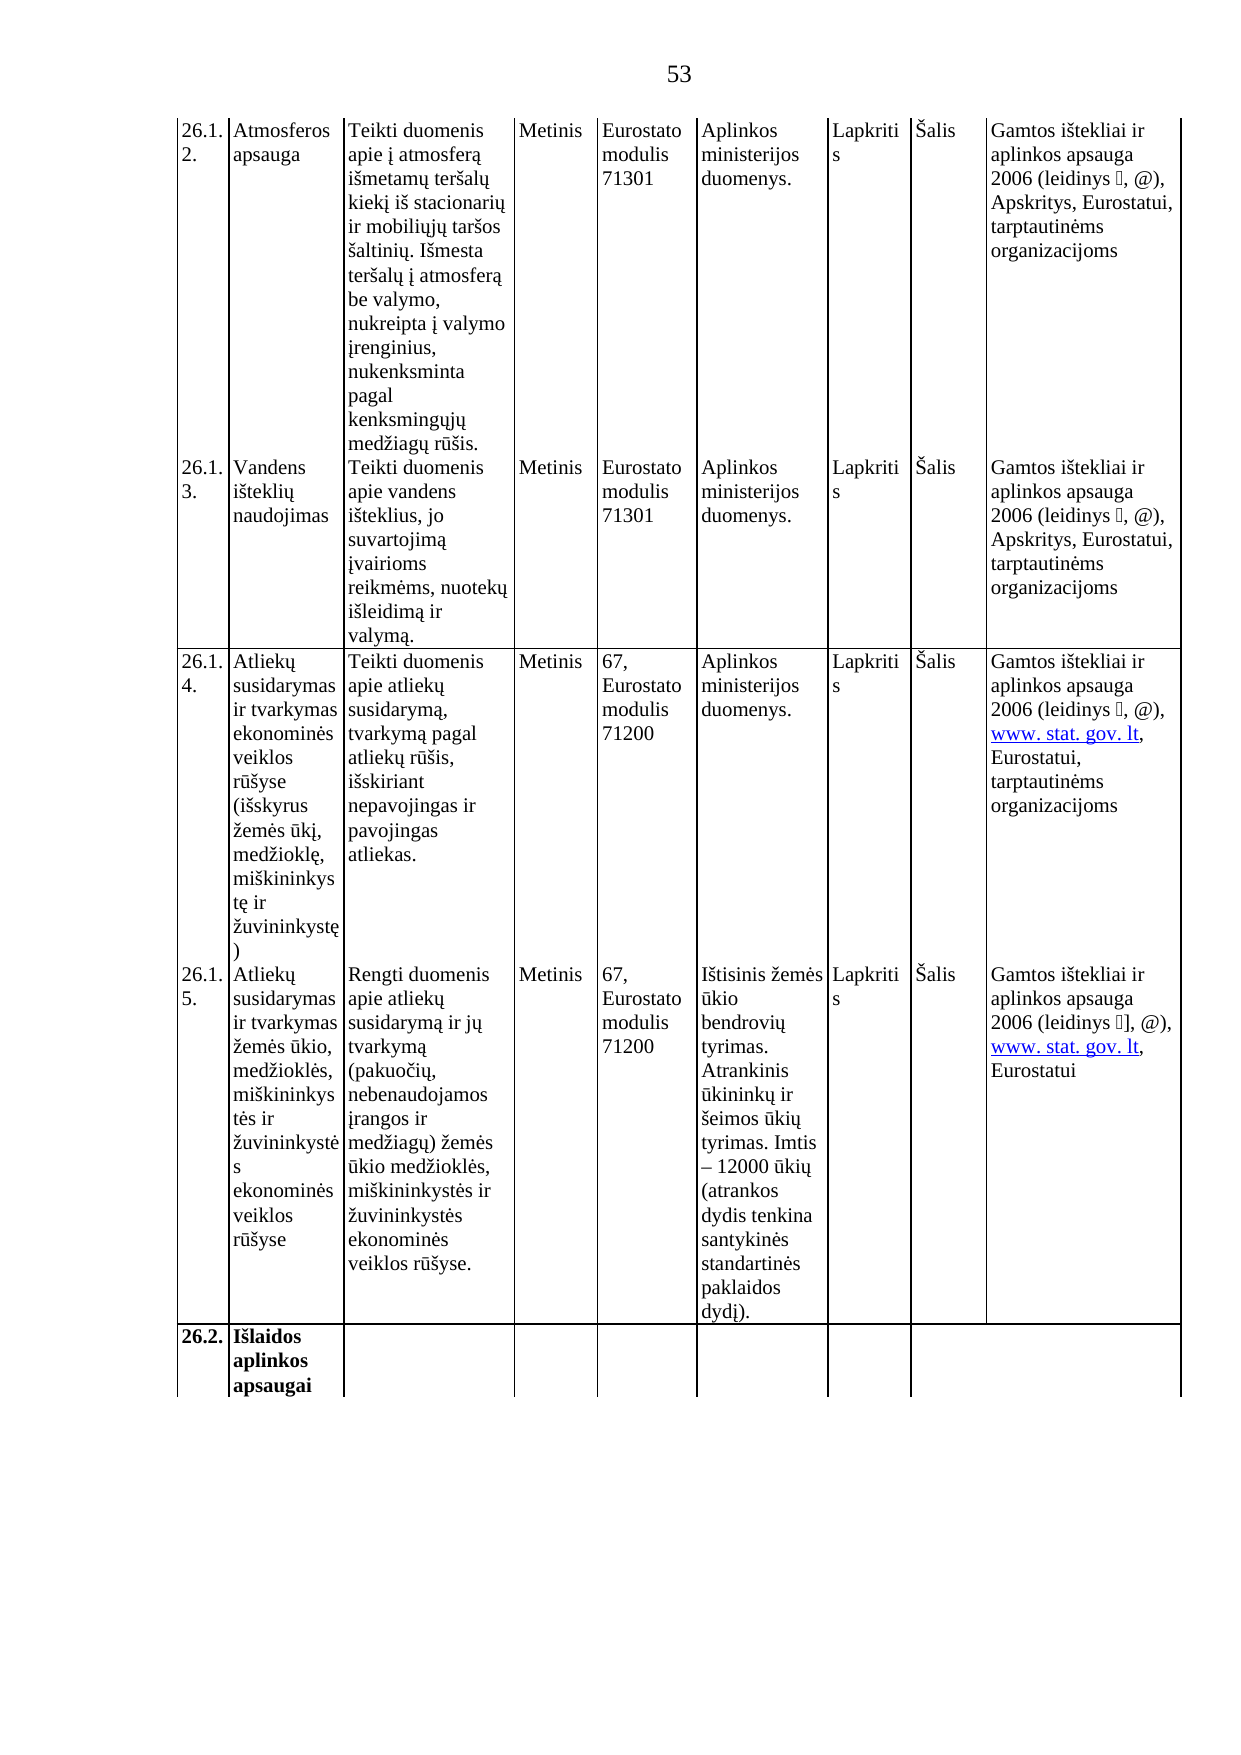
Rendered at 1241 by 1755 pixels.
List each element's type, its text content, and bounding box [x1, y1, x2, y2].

table_cell [345, 1325, 514, 1397]
table_cell Eurostato modulis 71301 [598, 118, 696, 455]
table_cell [829, 1325, 910, 1397]
table_cell 67, Eurostato modulis 71200 [598, 649, 696, 962]
table_cell 26.1.4. [178, 649, 228, 962]
table_cell Šalis [912, 455, 986, 647]
table_cell Gamtos ištekliai ir aplinkos apsauga 2006 (leidinys , @), www. stat. gov. lt, Eurostatui, tarptautinėms organizacijoms [987, 649, 1180, 962]
table_cell [912, 1325, 986, 1397]
table_cell Metinis [515, 118, 597, 455]
table_cell 67, Eurostato modulis 71200 [598, 962, 696, 1323]
table_cell 26.1.3. [178, 455, 228, 647]
table_cell Lapkritis [829, 962, 910, 1323]
table_cell Šalis [912, 118, 986, 455]
table_cell Aplinkos ministerijos duomenys. [698, 649, 827, 962]
table_cell Lapkritis [829, 649, 910, 962]
table_cell Lapkritis [829, 455, 910, 647]
table_cell [515, 1325, 597, 1397]
table_cell 26.2. [178, 1325, 228, 1397]
table_cell Atmosferos apsauga [230, 118, 343, 455]
table_cell Gamtos ištekliai ir aplinkos apsauga 2006 (leidinys , @), Apskritys, Eurostatui, tarptautinėms organizacijoms [987, 118, 1180, 455]
table_cell Gamtos ištekliai ir aplinkos apsauga 2006 (leidinys , @), Apskritys, Eurostatui, tarptautinėms organizacijoms [987, 455, 1180, 647]
table_cell Teikti duomenis apie atliekų susidarymą, tvarkymą pagal atliekų rūšis, išskiriant nepavojingas ir pavojingas atliekas. [345, 649, 514, 962]
table_cell Rengti duomenis apie atliekų susidarymą ir jų tvarkymą (pakuočių, nebenaudojamos įrangos ir medžiagų) žemės ūkio medžioklės, miškininkystės ir žuvininkystės ekonominės veiklos rūšyse. [345, 962, 514, 1323]
table_cell 26.1.5. [178, 962, 228, 1323]
table_cell Aplinkos ministerijos duomenys. [698, 455, 827, 647]
table_cell Vandens išteklių naudojimas [230, 455, 343, 647]
table_cell [698, 1325, 827, 1397]
table_cell Šalis [912, 649, 986, 962]
table_cell [986, 1325, 1180, 1397]
table_cell Metinis [515, 649, 597, 962]
table_cell Metinis [515, 962, 597, 1323]
table_cell Lapkritis [829, 118, 910, 455]
table_cell Šalis [912, 962, 986, 1323]
table_cell 26.1.2. [178, 118, 228, 455]
table_cell Atliekų susidarymas ir tvarkymas žemės ūkio, medžioklės, miškininkystės ir žuvininkystės ekonominės veiklos rūšyse [230, 962, 343, 1323]
table_cell Aplinkos ministerijos duomenys. [698, 118, 827, 455]
table_cell Eurostato modulis 71301 [598, 455, 696, 647]
table_cell Metinis [515, 455, 597, 647]
table_cell Gamtos ištekliai ir aplinkos apsauga 2006 (leidinys ], @), www. stat. gov. lt, Eurostatui [987, 962, 1180, 1323]
table_cell [598, 1325, 696, 1397]
